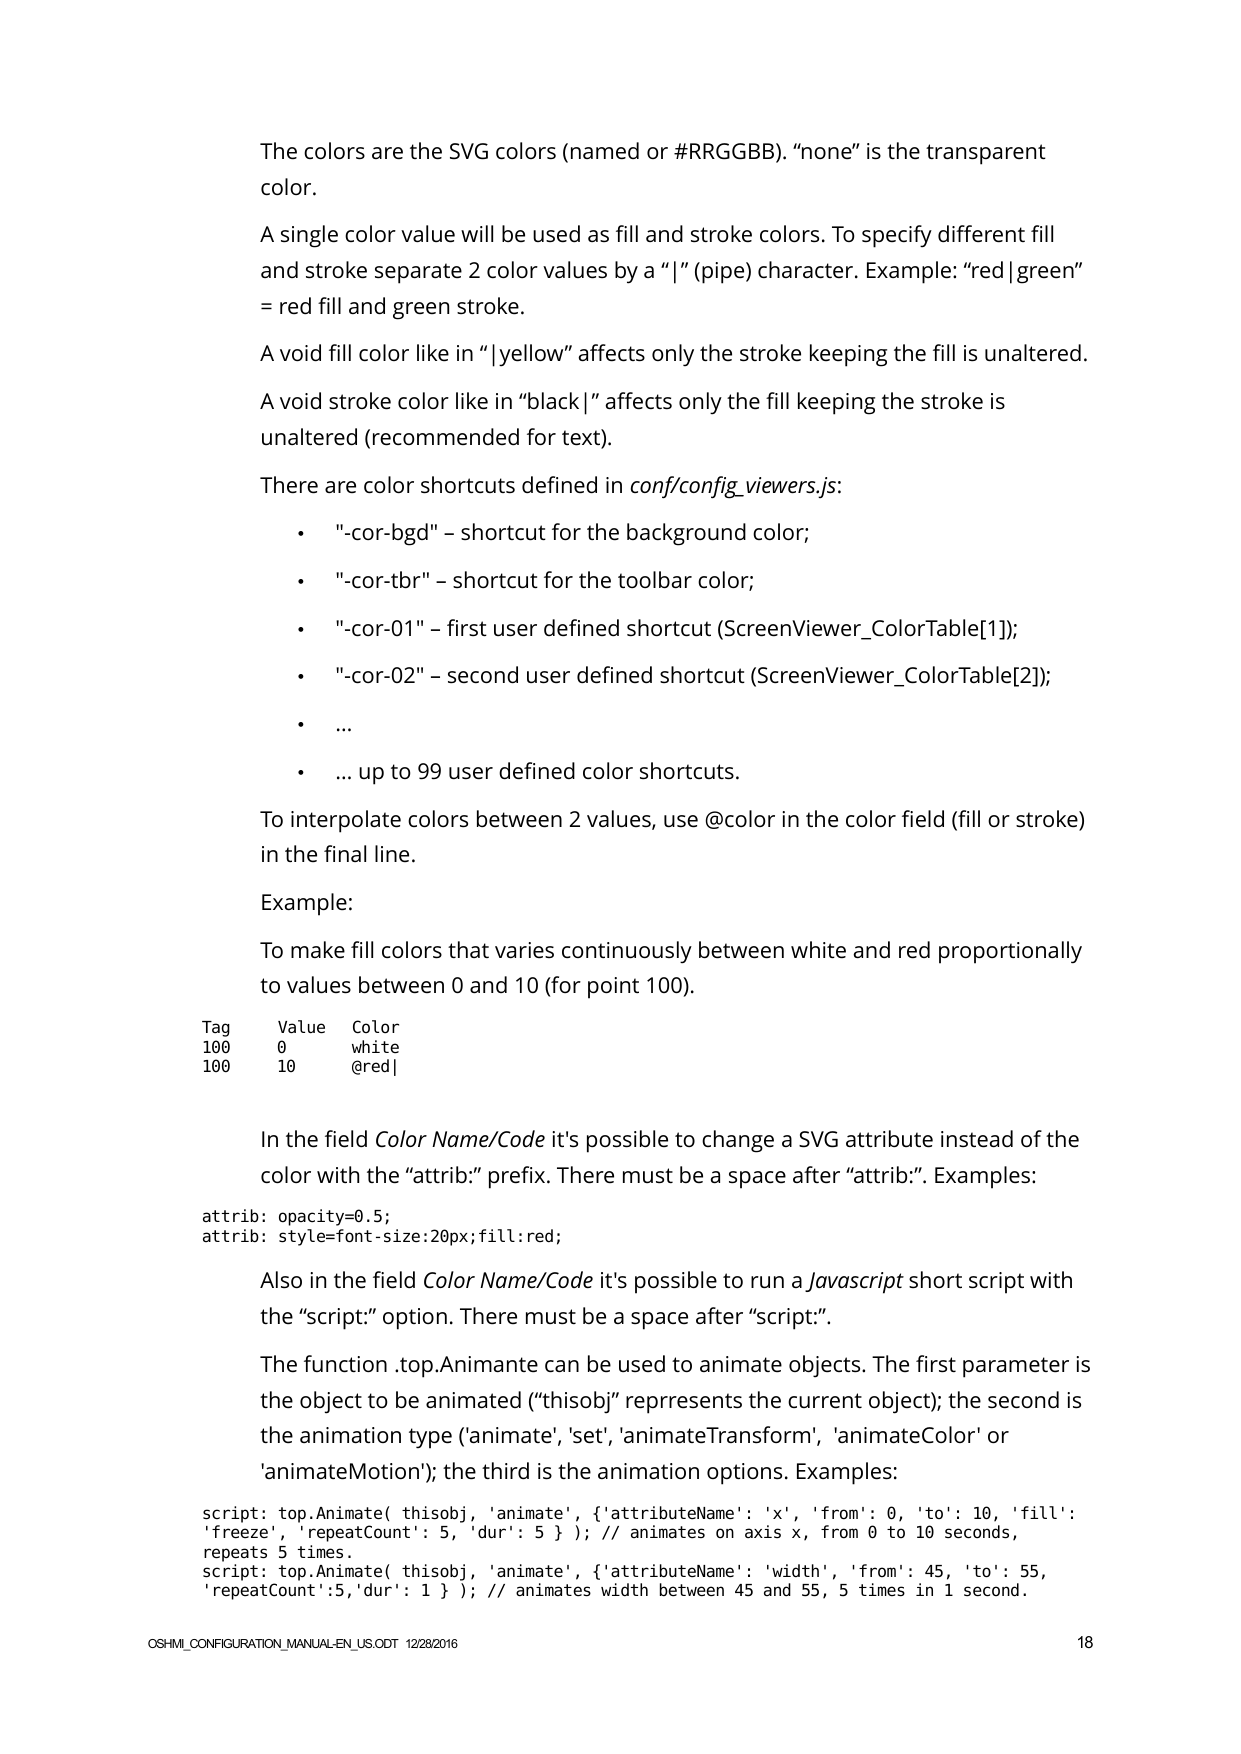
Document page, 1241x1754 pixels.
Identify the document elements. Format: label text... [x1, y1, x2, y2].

text A void fill color like in “|yellow” affects only the stroke keeping the fill is unaltered. [260, 338, 1093, 368]
list "-cor-02" – second user defined shortcut (ScreenViewer_ColorTable[2]); [298, 660, 1093, 690]
text attrib: style=font-size:20px;fill:red; [202, 1227, 1093, 1246]
list "-cor-bgd" – shortcut for the background color; [298, 517, 1093, 547]
text To interpolate colors between 2 values, use @color in the color field (fill or stroke) in the final line. [260, 803, 1093, 869]
text The colors are the SVG colors (named or #RRGGBB). “none” is the transparent color. [260, 136, 1093, 201]
text To make fill colors that varies continuously between white and red proportionally to values between 0 and 10 (for point 100). [260, 935, 1093, 1000]
text In the field Color Name/Code it's possible to change a SVG attribute instead of the color with the “attrib:” prefix. There must be a space after “attrib:”. Examples: [260, 1124, 1093, 1189]
list … [298, 708, 1093, 738]
text script: top.Animate( thisobj, 'animate', {'attributeName': 'width', 'from': 45, 'to': 55, 'repeatCount':5,'dur': 1 } ); // animates width between 45 and 55, 5 times in 1 second. [202, 1562, 1093, 1601]
list "-cor-01" – first user defined shortcut (ScreenViewer_ColorTable[1]); [298, 613, 1093, 642]
text There are color shortcuts defined in conf/config_viewers.js: [260, 469, 1093, 499]
list "-cor-tbr" – shortcut for the toolbar color; [298, 565, 1093, 595]
text Example: [260, 887, 1093, 917]
text Also in the field Color Name/Code it's possible to run a Javascript short script with the “script:” option. There must be a space after “script:”. [260, 1266, 1093, 1331]
text 100 0 white [202, 1037, 1093, 1057]
text script: top.Animate( thisobj, 'animate', {'attributeName': 'x', 'from': 0, 'to': 10, 'fill': 'freeze', 'repeatCount': 5, 'dur': 5 } ); // animates on axis x, from 0 to 10 seconds, repeats 5 times. [202, 1504, 1093, 1562]
text attrib: opacity=0.5; [202, 1207, 1093, 1227]
text 100 10 @red| [202, 1057, 1093, 1076]
text A single color value will be used as fill and stroke colors. To specify different fill and stroke separate 2 color values by a “|” (pipe) character. Example: “red|green” = red fill and green stroke. [260, 219, 1093, 321]
text Tag Value Color [202, 1018, 1093, 1037]
text A void stroke color like in “black|” affects only the fill keeping the stroke is unaltered (recommended for text). [260, 386, 1093, 452]
list … up to 99 user defined color shortcuts. [298, 756, 1093, 786]
text The function .top.Animante can be used to animate objects. The first parameter is the object to be animated (“thisobj” reprresents the current object); the second is the animation type ('animate', 'set', 'animateTransform', 'animateColor' or 'animateMotion'); the third is the animation options. Examples: [260, 1349, 1093, 1486]
